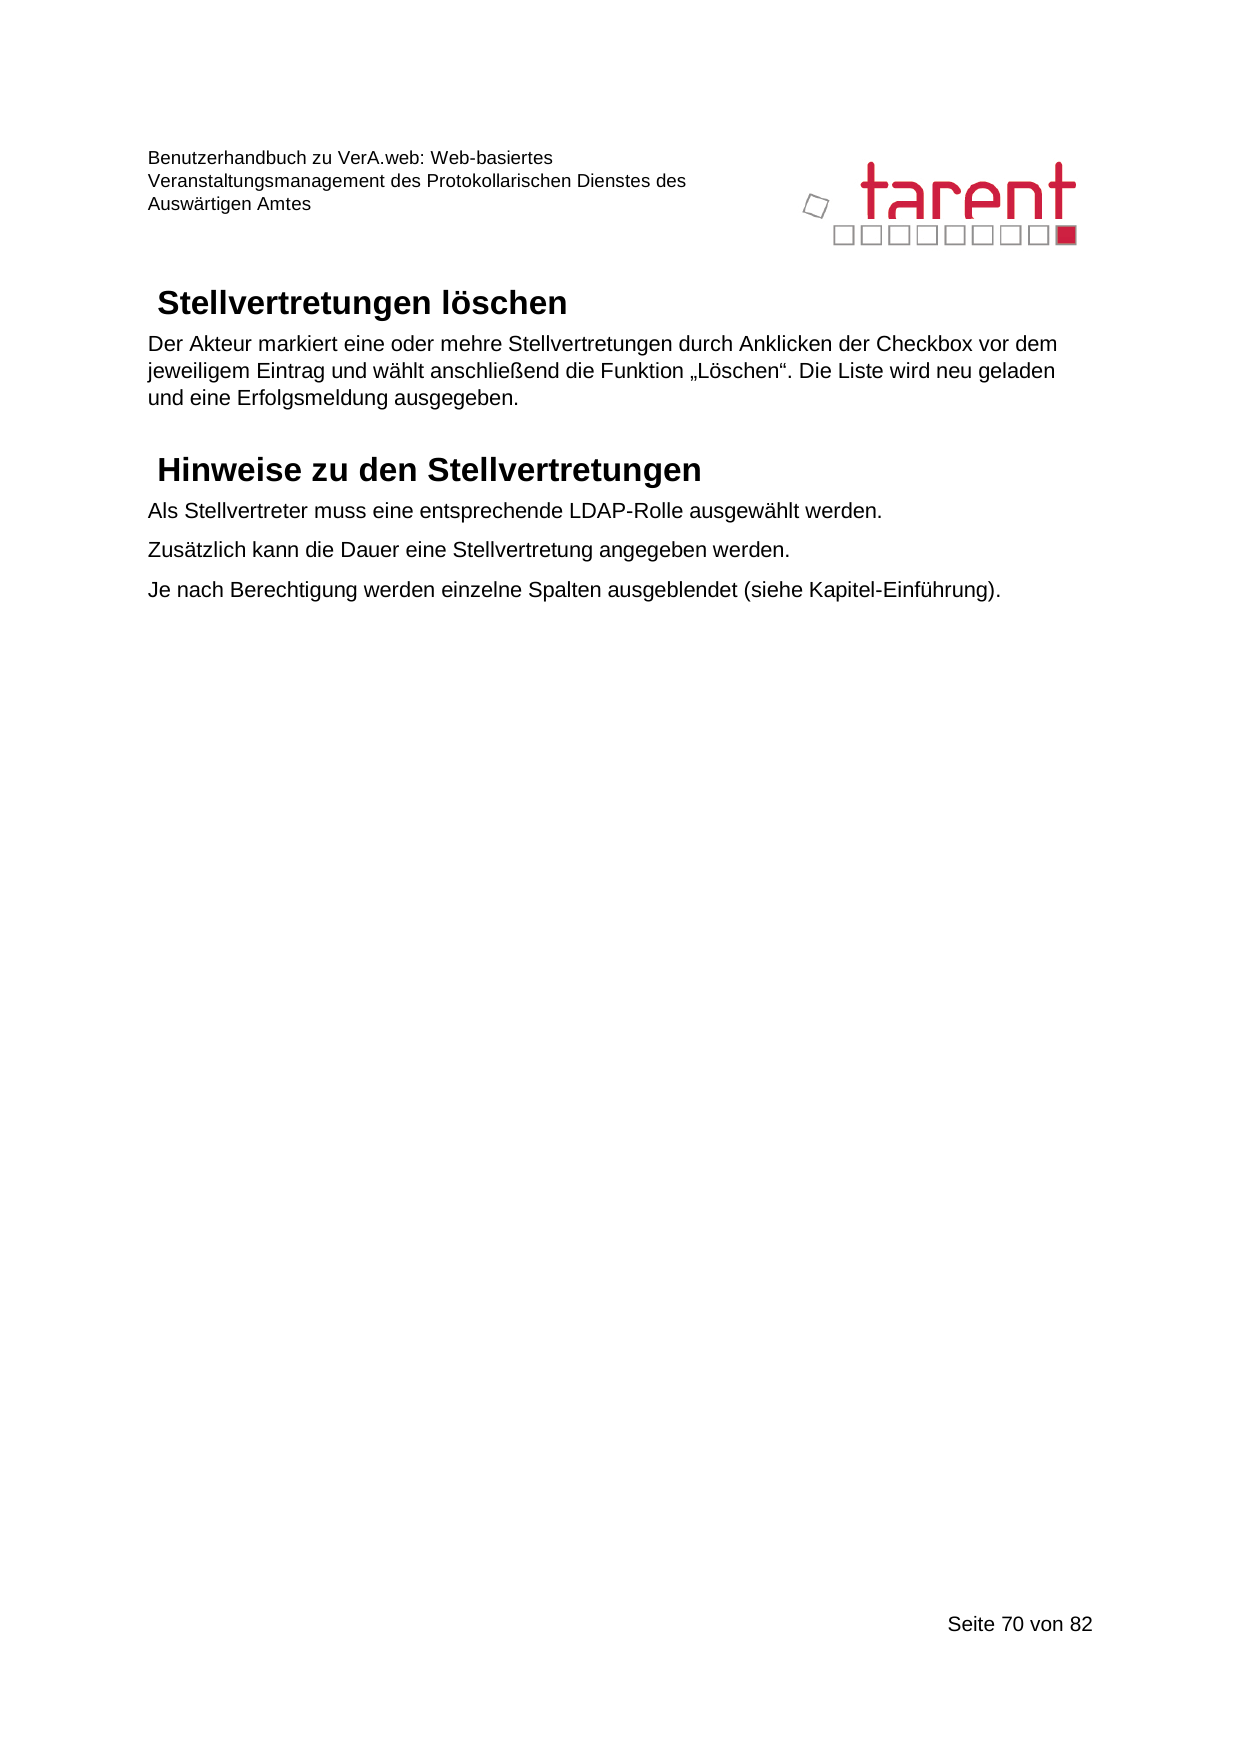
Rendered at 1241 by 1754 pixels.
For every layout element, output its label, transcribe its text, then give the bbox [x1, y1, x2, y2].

text Zusätzlich kann die Dauer eine Stellvertretung angegeben werden. [148, 538, 1092, 562]
text Je nach Berechtigung werden einzelne Spalten ausgeblendet (siehe Kapitel-Einführung). [148, 577, 1092, 601]
picture [790, 151, 1091, 255]
subtitle Hinweise zu den Stellvertretungen [148, 451, 1092, 488]
text Als Stellvertreter muss eine entsprechende LDAP-Rolle ausgewählt werden. [148, 498, 1092, 523]
subtitle Stellvertretungen löschen [148, 284, 1092, 321]
text Der Akteur markiert eine oder mehre Stellvertretungen durch Anklicken der Checkbox vor dem jeweiligem Eintrag und wählt anschließend die Funktion „Löschen“. Die Liste wird neu geladen und eine Erfolgsmeldung ausgegeben. [148, 331, 1092, 409]
